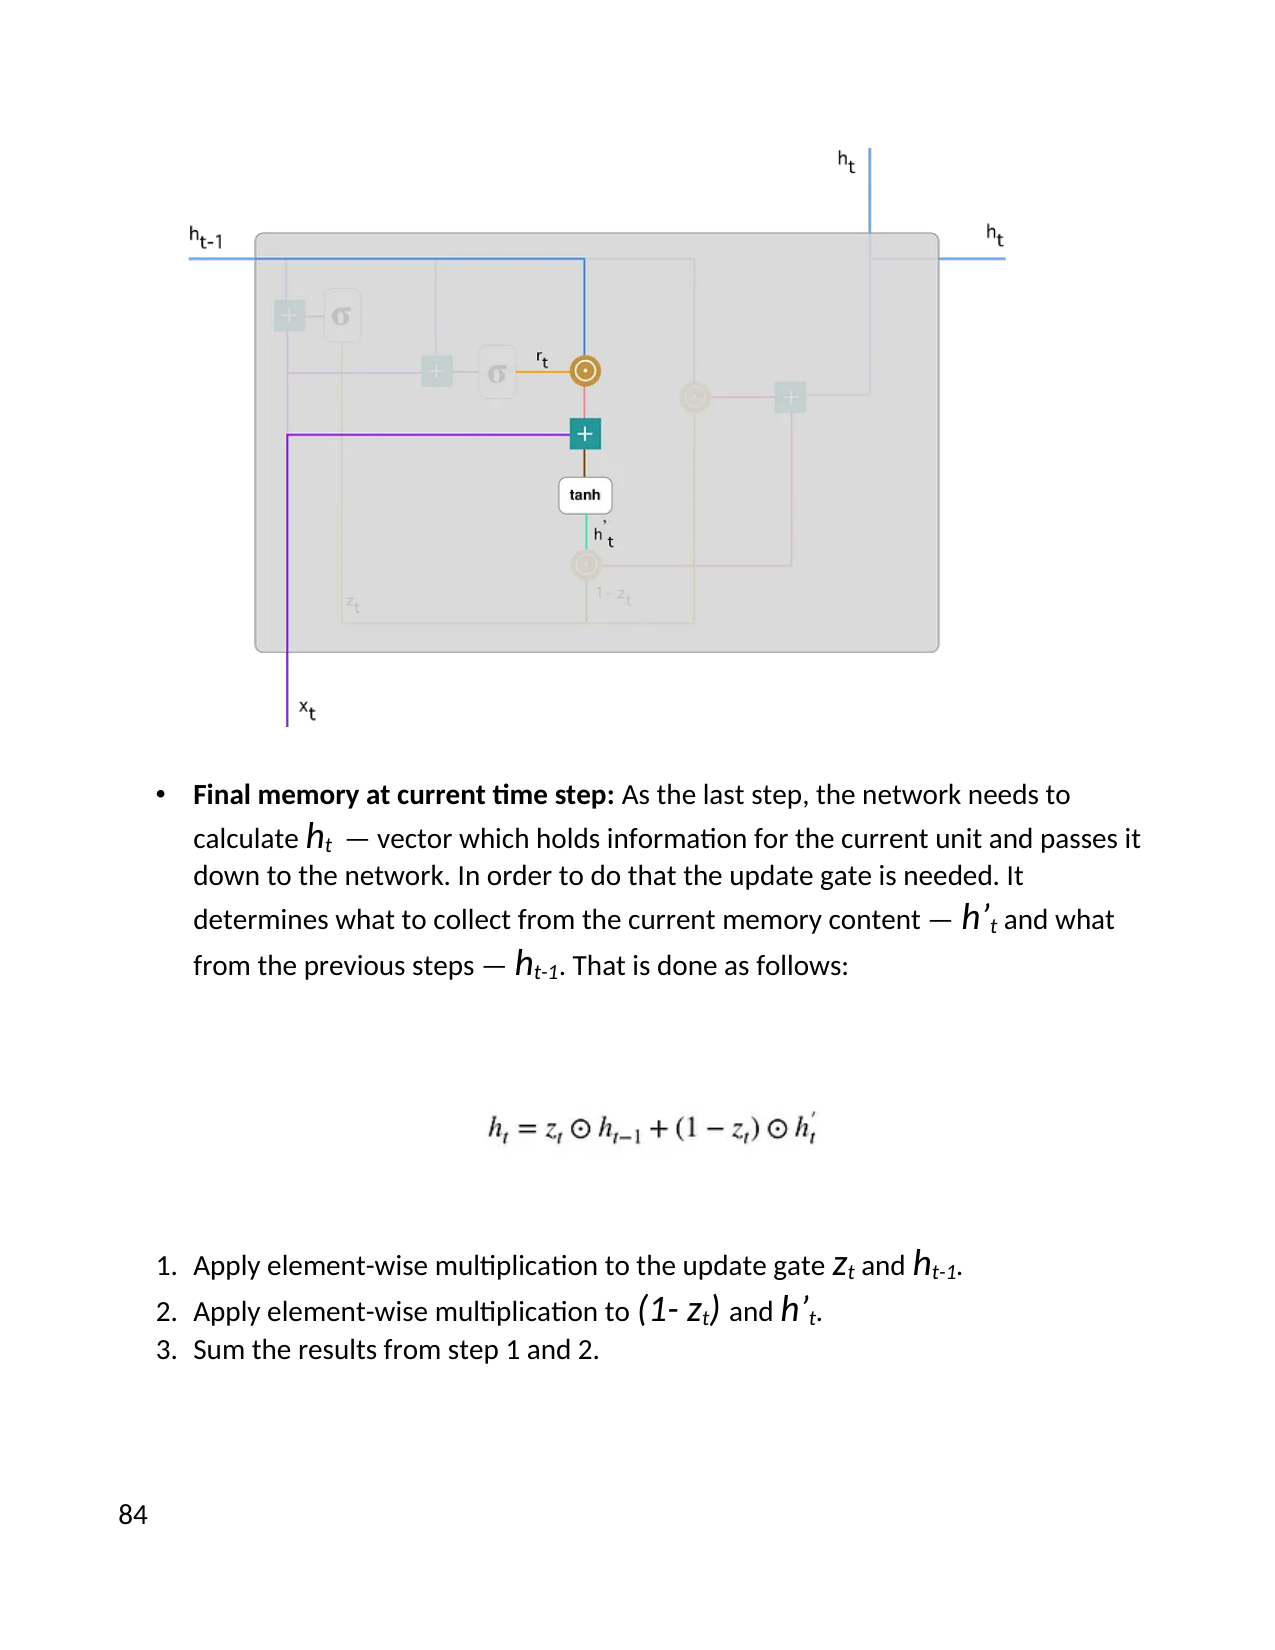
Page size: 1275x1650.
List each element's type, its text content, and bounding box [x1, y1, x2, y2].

list Final memory at current time step: As the last step, the network needs to calculate ht — vector which holds information for the current unit and passes it down to the network. In order to do that the update gate is needed. It determines what to collect from the current memory content — h’t and what from the previous steps — ht-1. That is done as follows: [156, 776, 1157, 985]
picture [188, 148, 1006, 727]
list Apply element-wise multiplication to (1- zt) and h’t. [156, 1285, 1157, 1331]
list Sum the results from step 1 and 2. [156, 1331, 1157, 1366]
picture [105, 1082, 1204, 1168]
list Apply element-wise multiplication to the update gate zt and ht-1. [156, 1239, 1157, 1285]
